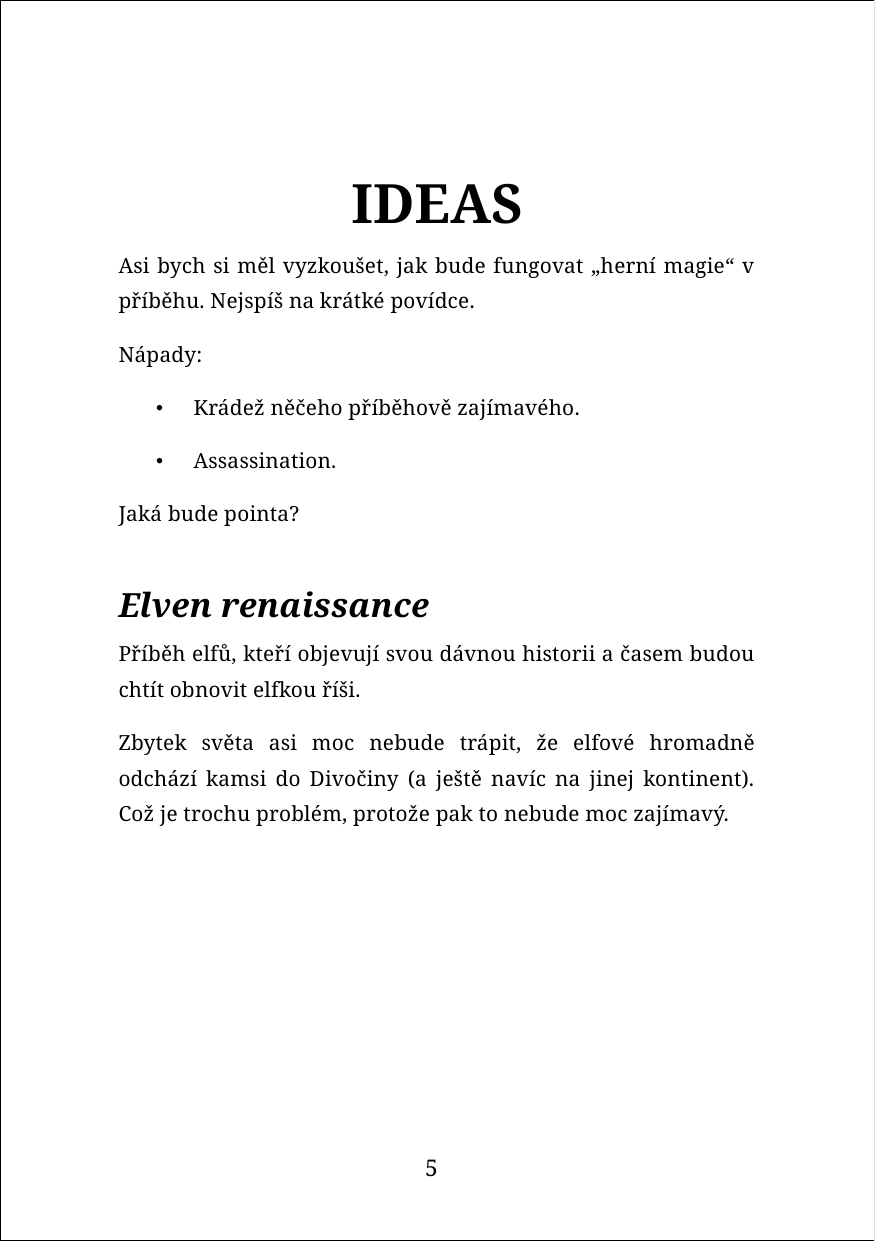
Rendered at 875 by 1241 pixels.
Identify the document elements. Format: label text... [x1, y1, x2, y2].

list Assassination. [156, 446, 756, 475]
text Zbytek světa asi moc nebude trápit, že elfové hromadně odchází kamsi do Divočiny (a ještě navíc na jinej kontinent). Což je trochu problém, protože pak to nebude moc zajímavý. [118, 728, 756, 828]
text Příběh elfů, kteří objevují svou dávnou historii a časem budou chtít obnovit elfkou říši. [118, 639, 756, 703]
subtitle Elven renaissance [118, 582, 756, 628]
list Krádež něčeho příběhově zajímavého. [156, 393, 756, 421]
text Jaká bude pointa? [118, 499, 756, 528]
text Nápady: [118, 340, 756, 368]
subtitle IDEAS [118, 166, 756, 239]
text Asi bych si měl vyzkoušet, jak bude fungovat „herní magie“ v příběhu. Nejspíš na krátké povídce. [118, 251, 756, 315]
